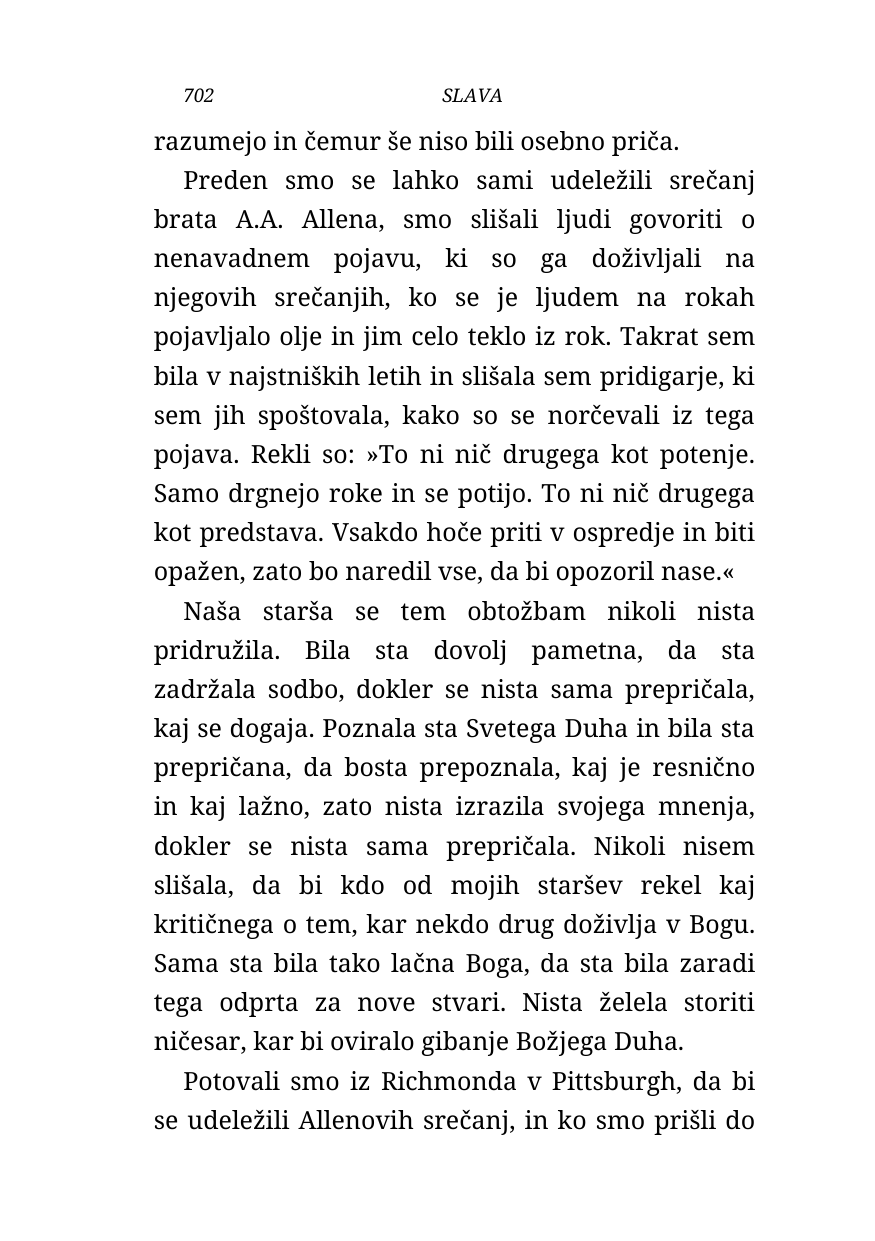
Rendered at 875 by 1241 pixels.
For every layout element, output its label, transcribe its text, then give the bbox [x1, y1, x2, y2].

text razumejo in čemur še niso bili osebno priča. [153, 123, 756, 157]
text Naša starša se tem obtožbam nikoli nista pridružila. Bila sta dovolj pametna, da sta zadržala sodbo, dokler se nista sama prepričala, kaj se dogaja. Poznala sta Svetega Duha in bila sta prepričana, da bosta prepoznala, kaj je resnično in kaj lažno, zato nista izrazila svojega mnenja, dokler se nista sama prepričala. Nikoli nisem slišala, da bi kdo od mojih staršev rekel kaj kritičnega o tem, kar nekdo drug doživlja v Bogu. Sama sta bila tako lačna Boga, da sta bila zaradi tega odprta za nove stvari. Nista želela storiti ničesar, kar bi oviralo gibanje Božjega Duha. [153, 593, 756, 1058]
text Preden smo se lahko sami udeležili srečanj brata A.A. Allena, smo slišali ljudi govoriti o nenavadnem pojavu, ki so ga doživljali na njegovih srečanjih, ko se je ljudem na rokah pojavljalo olje in jim celo teklo iz rok. Takrat sem bila v najstniških letih in slišala sem pridigarje, ki sem jih spoštovala, kako so se norčevali iz tega pojava. Rekli so: »To ni nič drugega kot potenje. Samo drgnejo roke in se potijo. To ni nič drugega kot predstava. Vsakdo hoče priti v ospredje in biti opažen, zato bo naredil vse, da bi opozoril nase.« [153, 162, 756, 588]
text Potovali smo iz Richmonda v Pittsburgh, da bi se udeležili Allenovih srečanj, in ko smo prišli do [153, 1063, 756, 1136]
